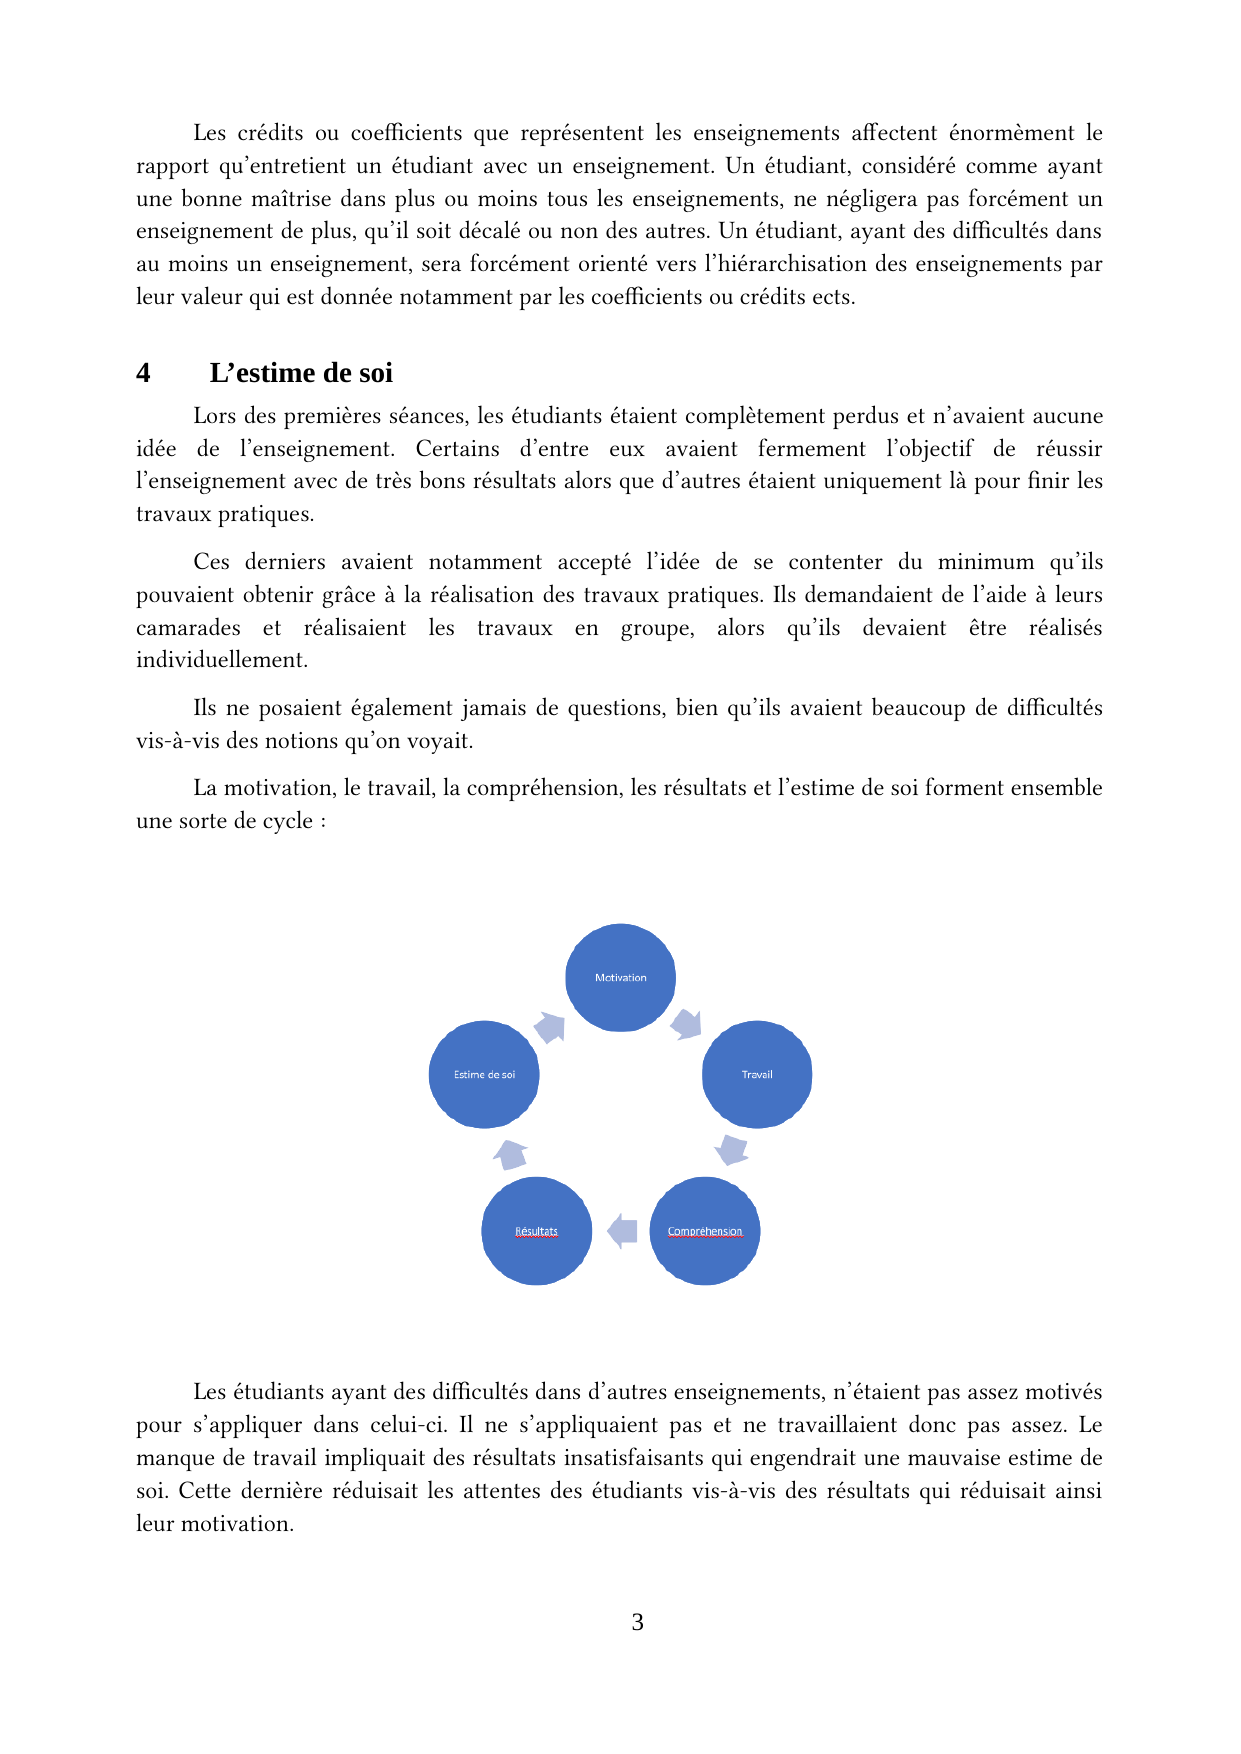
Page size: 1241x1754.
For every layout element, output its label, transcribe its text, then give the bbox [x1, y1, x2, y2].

text Ils ne posaient également jamais de questions, bien qu’ils avaient beaucoup de difficultés vis-à-vis des notions qu’on voyait. [136, 693, 1104, 754]
text Les crédits ou coefficients que représentent les enseignements affectent énormèment le rapport qu’entretient un étudiant avec un enseignement. Un étudiant, considéré comme ayant une bonne maîtrise dans plus ou moins tous les enseignements, ne négligera pas forcément un enseignement de plus, qu’il soit décalé ou non des autres. Un étudiant, ayant des difficultés dans au moins un enseignement, sera forcément orienté vers l’hiérarchisation des enseignements par leur valeur qui est donnée notamment par les coefficients ou crédits ects. [136, 118, 1104, 311]
text Ces derniers avaient notamment accepté l’idée de se contenter du minimum qu’ils pouvaient obtenir grâce à la réalisation des travaux pratiques. Ils demandaient de l’aide à leurs camarades et réalisaient les travaux en groupe, alors qu’ils devaient être réalisés individuellement. [136, 547, 1104, 674]
subtitle L’estime de soi [136, 355, 1104, 388]
text Lors des premières séances, les étudiants étaient complètement perdus et n’avaient aucune idée de l’enseignement. Certains d’entre eux avaient fermement l’objectif de réussir l’enseignement avec de très bons résultats alors que d’autres étaient uniquement là pour finir les travaux pratiques. [136, 401, 1104, 528]
text La motivation, le travail, la compréhension, les résultats et l’estime de soi forment ensemble une sorte de cycle : [136, 773, 1104, 835]
text Les étudiants ayant des difficultés dans d’autres enseignements, n’étaient pas assez motivés pour s’appliquer dans celui-ci. Il ne s’appliquaient pas et ne travaillaient donc pas assez. Le manque de travail impliquait des résultats insatisfaisants qui engendrait une mauvaise estime de soi. Cette dernière réduisait les attentes des étudiants vis-à-vis des résultats qui réduisait ainsi leur motivation. [136, 1377, 1104, 1537]
picture [319, 901, 921, 1315]
